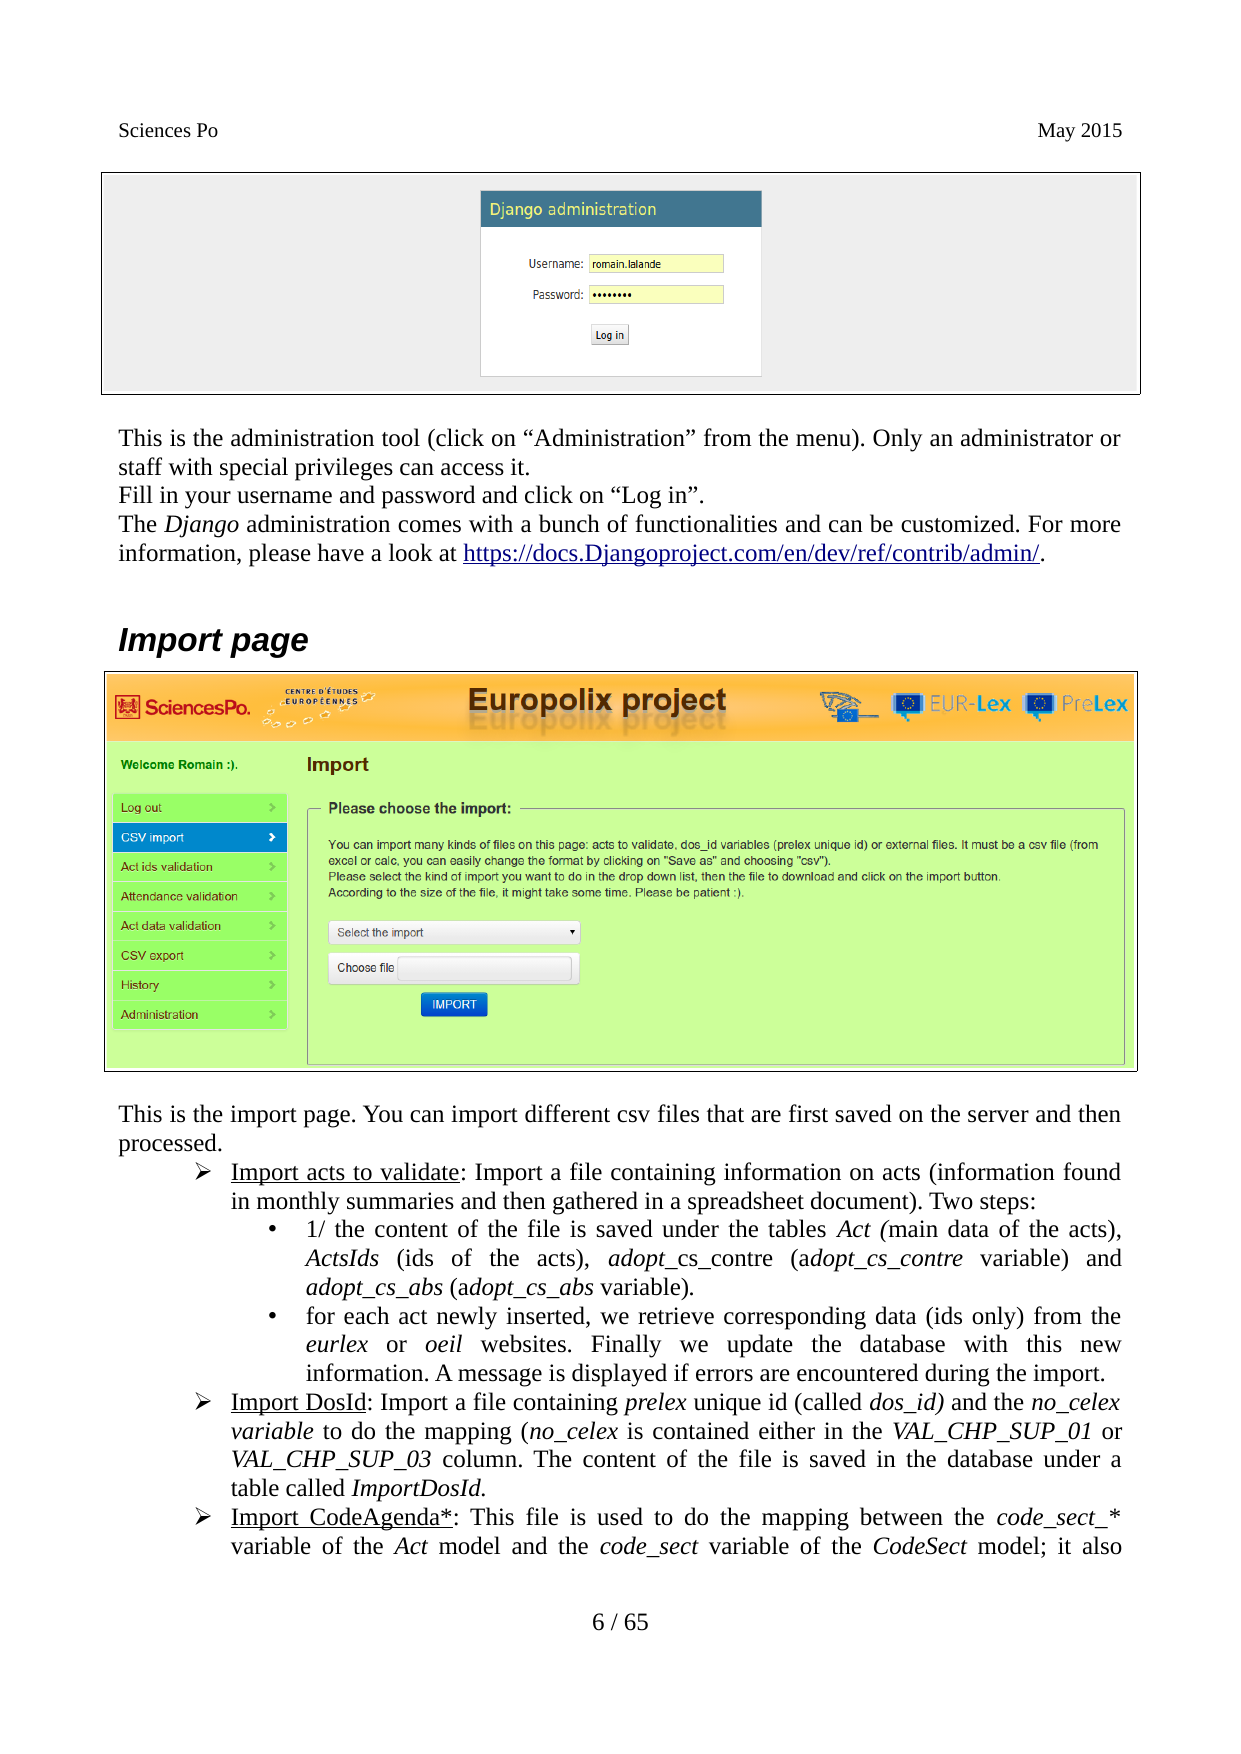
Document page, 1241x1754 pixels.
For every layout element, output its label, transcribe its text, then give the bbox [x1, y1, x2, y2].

list 1/ the content of the file is saved under the tables Act (main data of the acts), ActsIds (ids of the acts), adopt_cs_contre (adopt_cs_contre variable) and adopt_cs_abs (adopt_cs_abs variable). [268, 1214, 1122, 1301]
picture [103, 175, 1137, 391]
list Import DosId: Import a file containing prelex unique id (called dos_id) and the no_celex variable to do the mapping (no_celex is contained either in the VAL_CHP_SUP_01 or VAL_CHP_SUP_03 column. The content of the file is saved in the database under a table called ImportDosId. [193, 1387, 1122, 1502]
text This is the import page. You can import different csv files that are first saved on the server and then processed. [118, 1099, 1122, 1157]
list for each act newly inserted, we retrieve corresponding data (ids only) from the eurlex or oeil websites. Finally we update the database with this new information. A message is displayed if errors are encountered during the import. [268, 1301, 1122, 1387]
subtitle Import page [118, 620, 1122, 659]
list Import CodeAgenda*: This file is used to do the mapping between the code_sect_* variable of the Act model and the code_sect variable of the CodeSect model; it also [193, 1502, 1122, 1559]
picture [106, 674, 1134, 1068]
text The Django administration comes with a bunch of functionalities and can be customized. For more information, please have a look at https://docs.Djangoproject.com/en/dev/ref/contrib/admin/. [118, 509, 1122, 567]
list Import acts to validate: Import a file containing information on acts (information found in monthly summaries and then gathered in a spreadsheet document). Two steps: [193, 1157, 1122, 1214]
text Fill in your username and password and click on “Log in”. [118, 480, 1122, 509]
text This is the administration tool (click on “Administration” from the menu). Only an administrator or staff with special privileges can access it. [118, 423, 1122, 480]
